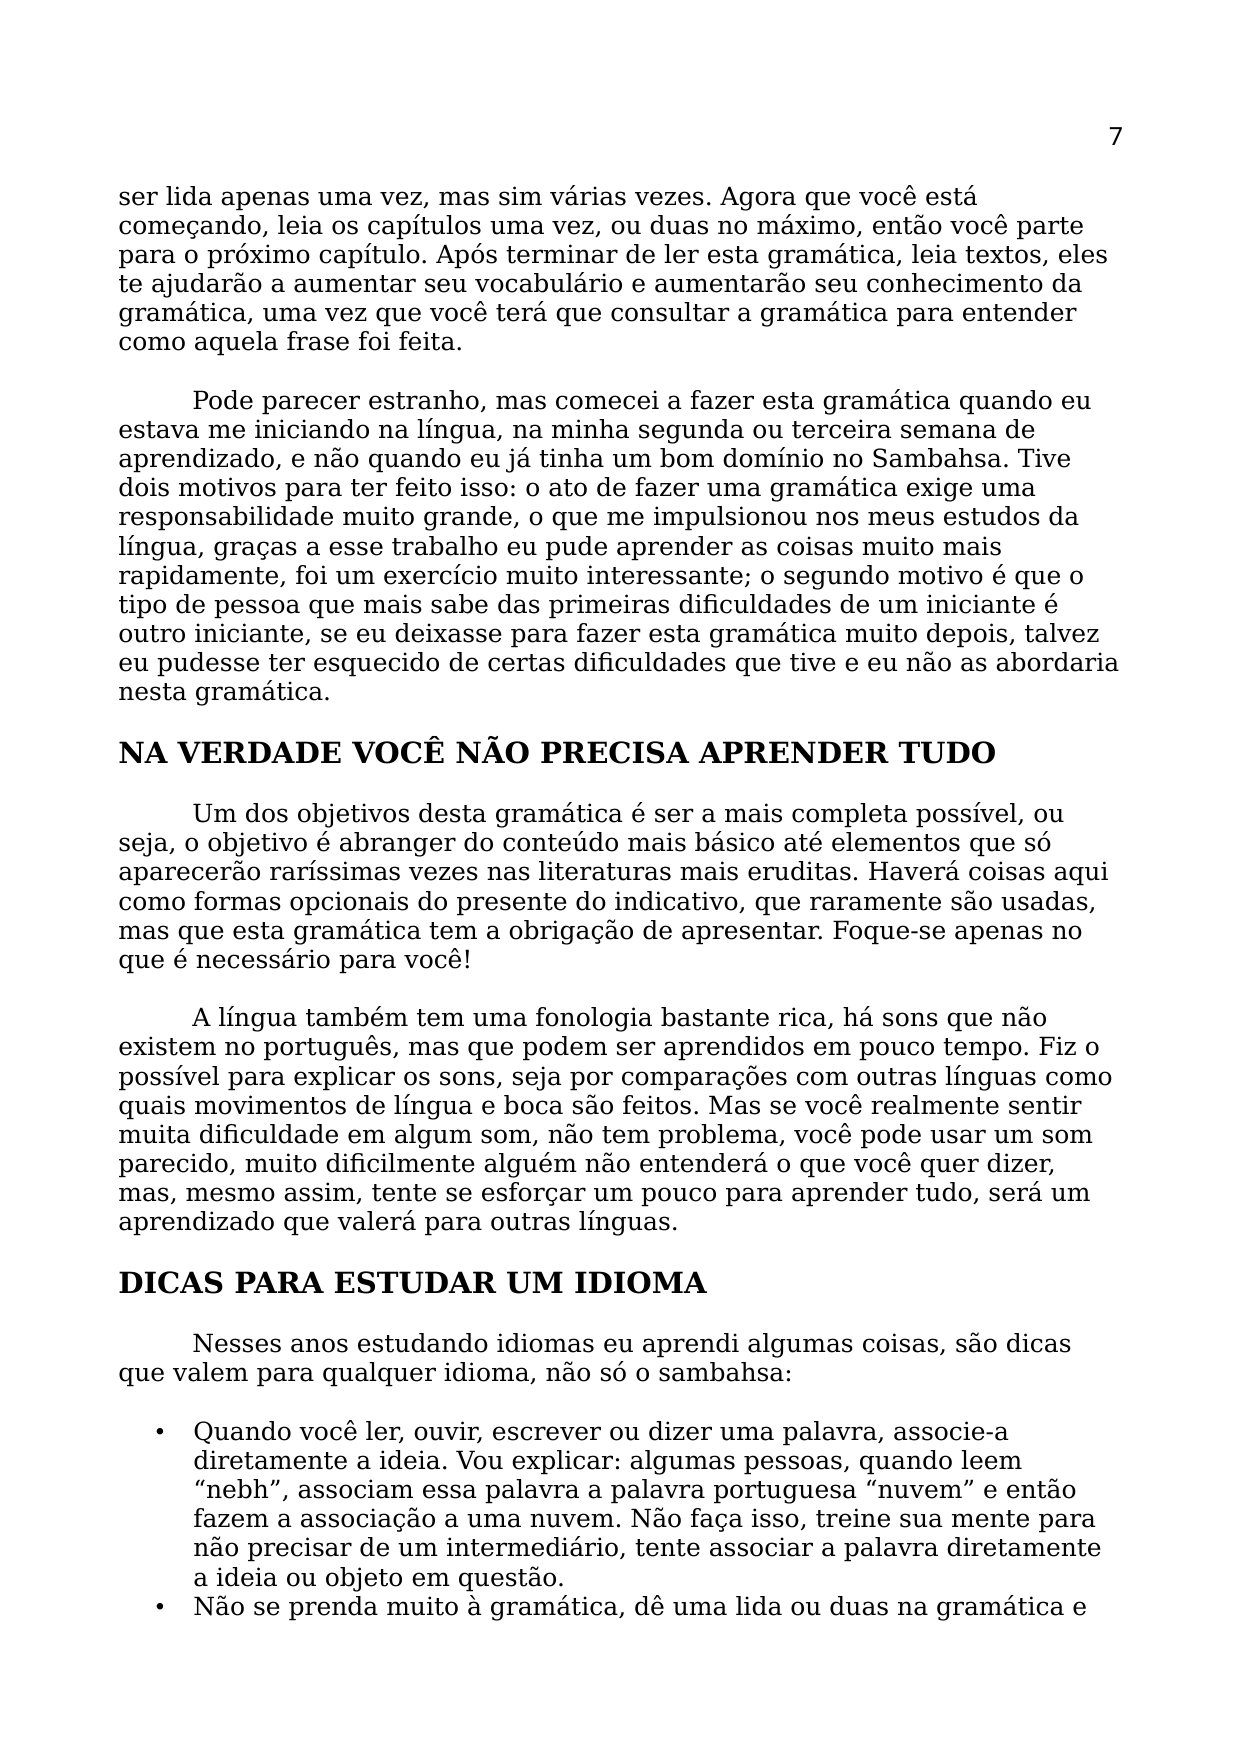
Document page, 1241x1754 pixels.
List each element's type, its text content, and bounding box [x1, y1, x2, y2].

text Nesses anos estudando idiomas eu aprendi algumas coisas, são dicas que valem para qualquer idioma, não só o sambahsa: [118, 1329, 1123, 1388]
text A língua também tem uma fonologia bastante rica, há sons que não existem no português, mas que podem ser aprendidos em pouco tempo. Fiz o possível para explicar os sons, seja por comparações com outras línguas como quais movimentos de língua e boca são feitos. Mas se você realmente sentir muita dificuldade em algum som, não tem problema, você pode usar um som parecido, muito dificilmente alguém não entenderá o que você quer dizer, mas, mesmo assim, tente se esforçar um pouco para aprender tudo, será um aprendizado que valerá para outras línguas. [118, 1003, 1123, 1237]
text ser lida apenas uma vez, mas sim várias vezes. Agora que você está começando, leia os capítulos uma vez, ou duas no máximo, então você parte para o próximo capítulo. Após terminar de ler esta gramática, leia textos, eles te ajudarão a aumentar seu vocabulário e aumentarão seu conhecimento da gramática, uma vez que você terá que consultar a gramática para entender como aquela frase foi feita. [118, 182, 1123, 357]
list Quando você ler, ouvir, escrever ou dizer uma palavra, associe-a diretamente a ideia. Vou explicar: algumas pessoas, quando leem “nebh”, associam essa palavra a palavra portuguesa “nuvem” e então fazem a associação a uma nuvem. Não faça isso, treine sua mente para não precisar de um intermediário, tente associar a palavra diretamente a ideia ou objeto em questão. [156, 1417, 1123, 1592]
text Um dos objetivos desta gramática é ser a mais completa possível, ou seja, o objetivo é abranger do conteúdo mais básico até elementos que só aparecerão raríssimas vezes nas literaturas mais eruditas. Haverá coisas aqui como formas opcionais do presente do indicativo, que raramente são usadas, mas que esta gramática tem a obrigação de apresentar. Foque-se apenas no que é necessário para você! [118, 799, 1123, 974]
subtitle NA VERDADE VOCÊ NÃO PRECISA APRENDER TUDO [118, 736, 1123, 770]
list Não se prenda muito à gramática, dê uma lida ou duas na gramática e [156, 1592, 1123, 1621]
subtitle DICAS PARA ESTUDAR UM IDIOMA [118, 1266, 1123, 1300]
text Pode parecer estranho, mas comecei a fazer esta gramática quando eu estava me iniciando na língua, na minha segunda ou terceira semana de aprendizado, e não quando eu já tinha um bom domínio no Sambahsa. Tive dois motivos para ter feito isso: o ato de fazer uma gramática exige uma responsabilidade muito grande, o que me impulsionou nos meus estudos da língua, graças a esse trabalho eu pude aprender as coisas muito mais rapidamente, foi um exercício muito interessante; o segundo motivo é que o tipo de pessoa que mais sabe das primeiras dificuldades de um iniciante é outro iniciante, se eu deixasse para fazer esta gramática muito depois, talvez eu pudesse ter esquecido de certas dificuldades que tive e eu não as abordaria nesta gramática. [118, 386, 1123, 707]
